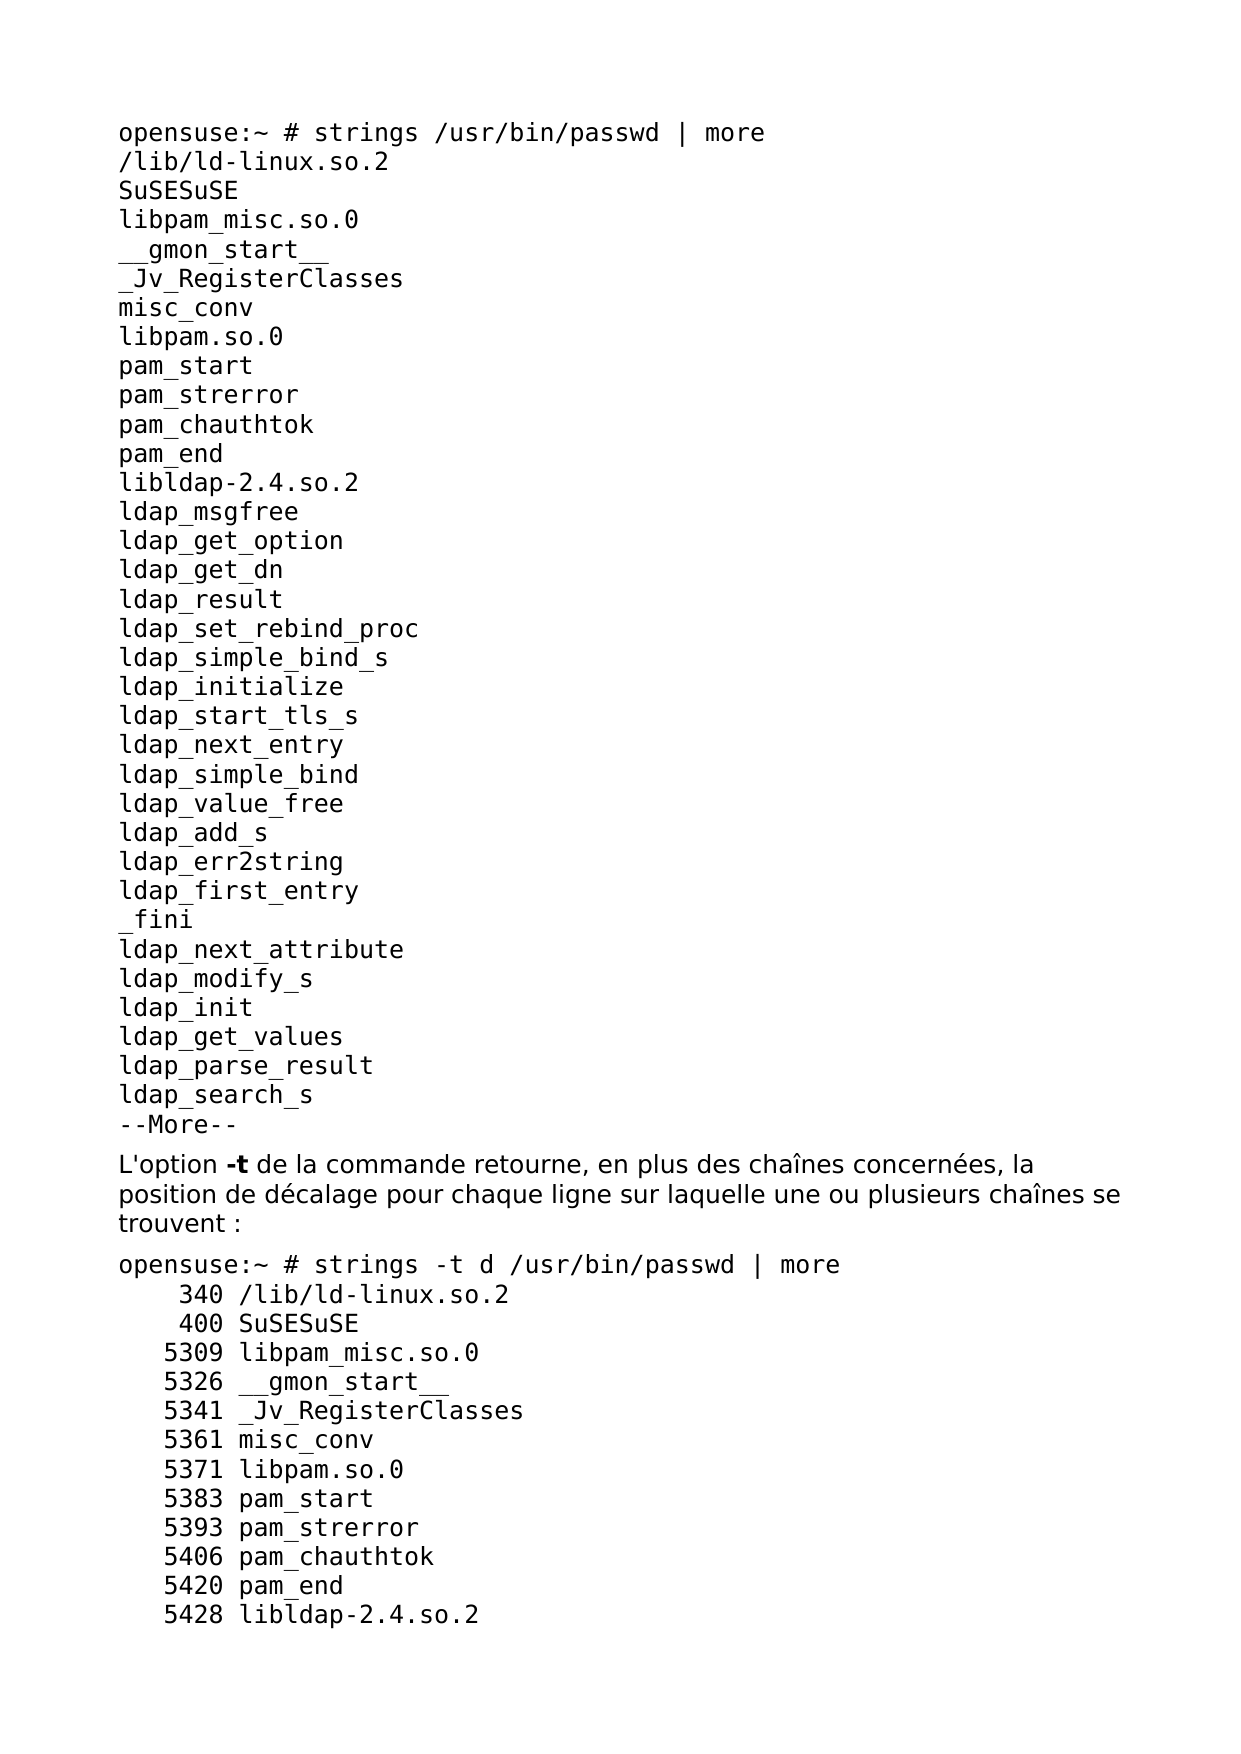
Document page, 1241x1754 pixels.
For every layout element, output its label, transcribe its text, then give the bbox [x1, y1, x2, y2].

text opensuse:~ # strings -t d /usr/bin/passwd | more 340 /lib/ld-linux.so.2 400 SuSESuSE 5309 libpam_misc.so.0 5326 __gmon_start__ 5341 _Jv_RegisterClasses 5361 misc_conv 5371 libpam.so.0 5383 pam_start 5393 pam_strerror 5406 pam_chauthtok 5420 pam_end 5428 libldap-2.4.so.2 [118, 1251, 1122, 1630]
text L'option -t de la commande retourne, en plus des chaînes concernées, la position de décalage pour chaque ligne sur laquelle une ou plusieurs chaînes se trouvent : [118, 1151, 1122, 1238]
text opensuse:~ # strings /usr/bin/passwd | more /lib/ld-linux.so.2 SuSESuSE libpam_misc.so.0 __gmon_start__ _Jv_RegisterClasses misc_conv libpam.so.0 pam_start pam_strerror pam_chauthtok pam_end libldap-2.4.so.2 ldap_msgfree ldap_get_option ldap_get_dn ldap_result ldap_set_rebind_proc ldap_simple_bind_s ldap_initialize ldap_start_tls_s ldap_next_entry ldap_simple_bind ldap_value_free ldap_add_s ldap_err2string ldap_first_entry _fini ldap_next_attribute ldap_modify_s ldap_init ldap_get_values ldap_parse_result ldap_search_s --More-- [118, 118, 1122, 1139]
